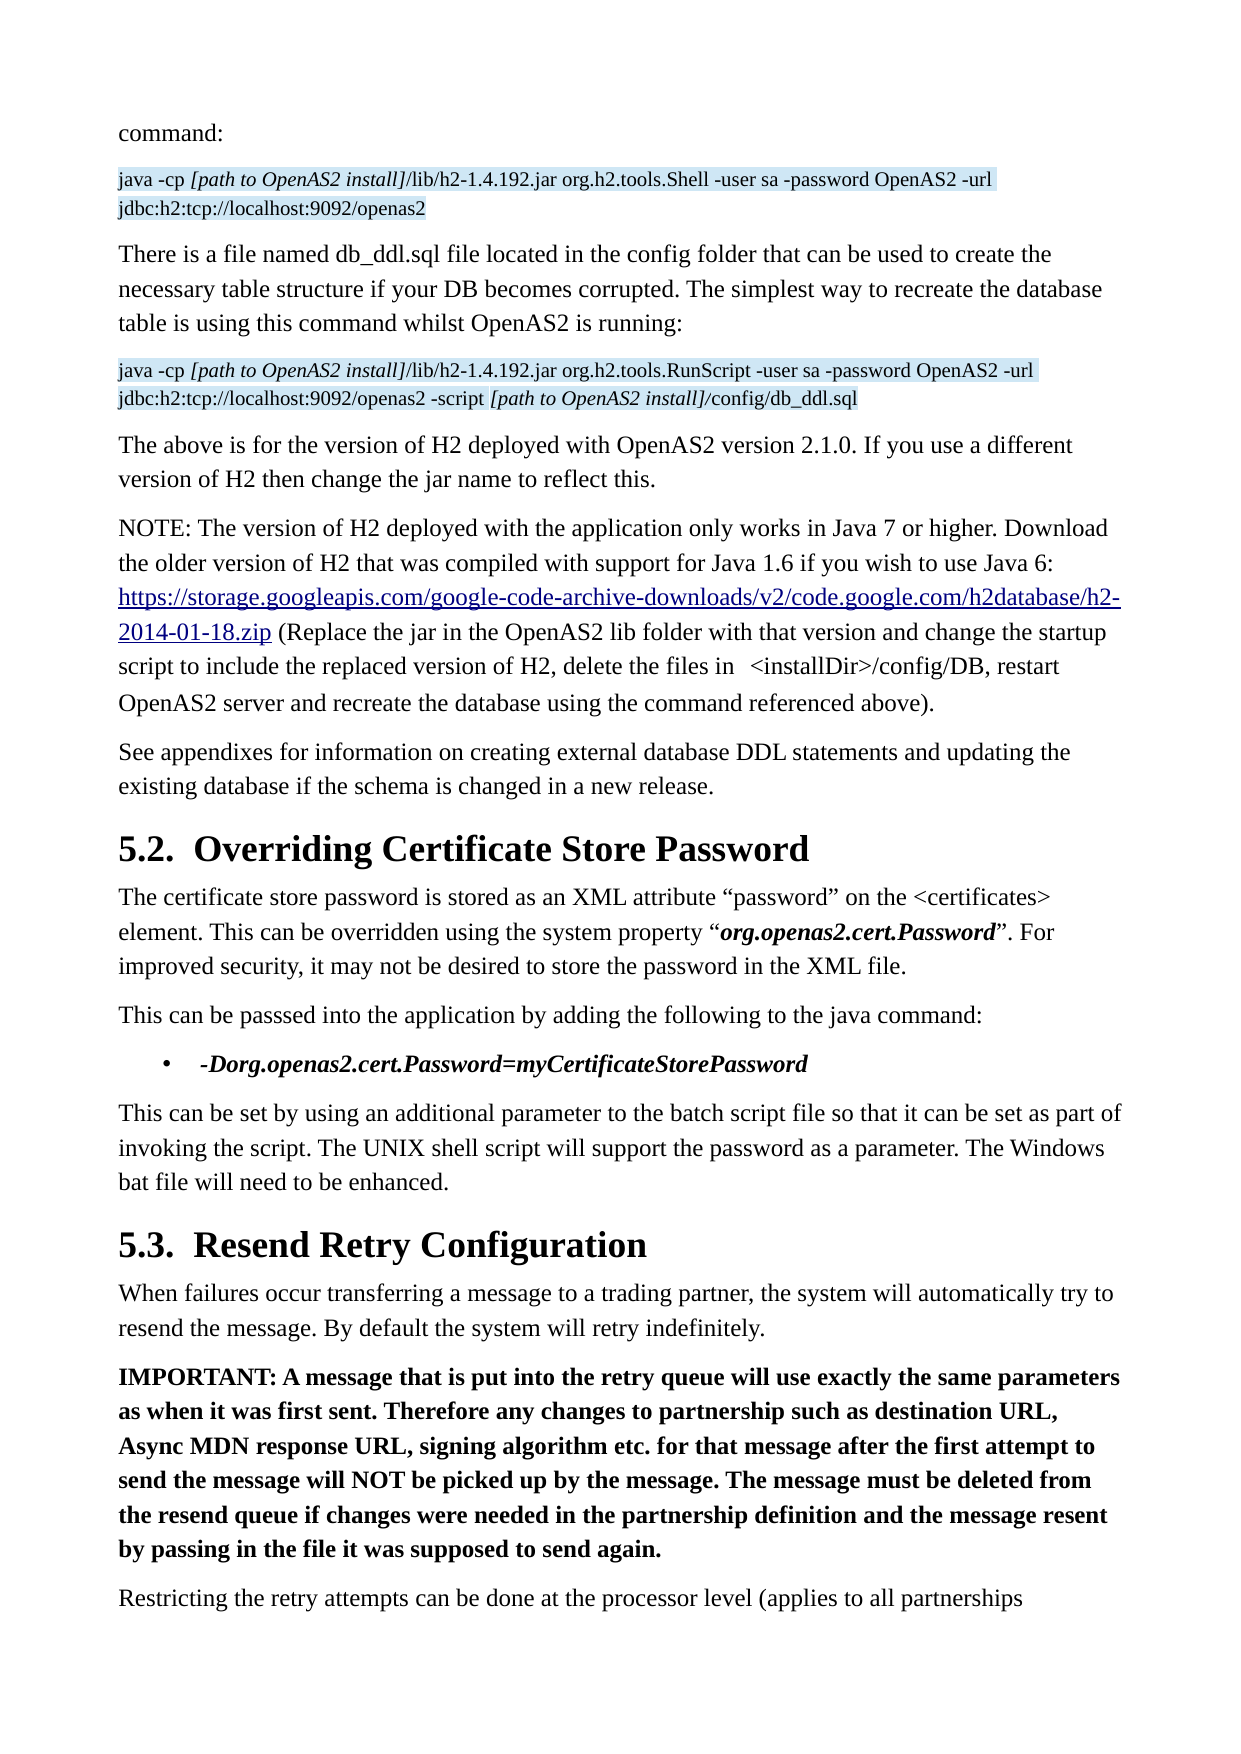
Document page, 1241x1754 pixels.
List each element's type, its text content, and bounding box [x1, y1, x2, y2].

text command: [118, 118, 1122, 147]
text This can be passsed into the application by adding the following to the java command: [118, 1000, 1122, 1029]
text NOTE: The version of H2 deployed with the application only works in Java 7 or higher. Download the older version of H2 that was compiled with support for Java 1.6 if you wish to use Java 6: https://storage.googleapis.com/google-code-archive-downloads/v2/code.google.com/h2database/h2-2014-01-18.zip (Replace the jar in the OpenAS2 lib folder with that version and change the startup script to include the replaced version of H2, delete the files in <installDir>/config/DB, restart OpenAS2 server and recreate the database using the command referenced above). [118, 513, 1122, 717]
text IMPORTANT: A message that is put into the retry queue will use exactly the same parameters as when it was first sent. Therefore any changes to partnership such as destination URL, Async MDN response URL, signing algorithm etc. for that message after the first attempt to send the message will NOT be picked up by the message. The message must be deleted from the resend queue if changes were needed in the partnership definition and the message resent by passing in the file it was supposed to send again. [118, 1362, 1122, 1563]
subtitle Resend Retry Configuration [118, 1223, 1122, 1266]
text The above is for the version of H2 deployed with OpenAS2 version 2.1.0. If you use a different version of H2 then change the jar name to reflect this. [118, 430, 1122, 493]
text The certificate store password is stored as an XML attribute “password” on the <certificates> element. This can be overridden using the system property “org.openas2.cert.Password”. For improved security, it may not be desired to store the password in the XML file. [118, 882, 1122, 980]
text When failures occur transferring a message to a trading partner, the system will automatically try to resend the message. By default the system will retry indefinitely. [118, 1278, 1122, 1342]
text Restricting the retry attempts can be done at the processor level (applies to all partnerships [118, 1583, 1122, 1612]
list -Dorg.openas2.cert.Password=myCertificateStorePassword [162, 1049, 1122, 1078]
text java -cp [path to OpenAS2 install]/lib/h2-1.4.192.jar org.h2.tools.Shell -user sa -password OpenAS2 -url jdbc:h2:tcp://localhost:9092/openas2 [118, 167, 1122, 220]
text This can be set by using an additional parameter to the batch script file so that it can be set as part of invoking the script. The UNIX shell script will support the password as a parameter. The Windows bat file will need to be enhanced. [118, 1098, 1122, 1196]
text There is a file named db_ddl.sql file located in the config folder that can be used to create the necessary table structure if your DB becomes corrupted. The simplest way to recreate the database table is using this command whilst OpenAS2 is running: [118, 239, 1122, 337]
text See appendixes for information on creating external database DDL statements and updating the existing database if the schema is changed in a new release. [118, 737, 1122, 800]
subtitle Overriding Certificate Store Password [118, 827, 1122, 870]
text java -cp [path to OpenAS2 install]/lib/h2-1.4.192.jar org.h2.tools.RunScript -user sa -password OpenAS2 -url jdbc:h2:tcp://localhost:9092/openas2 -script [path to OpenAS2 install]/config/db_ddl.sql [118, 357, 1122, 410]
